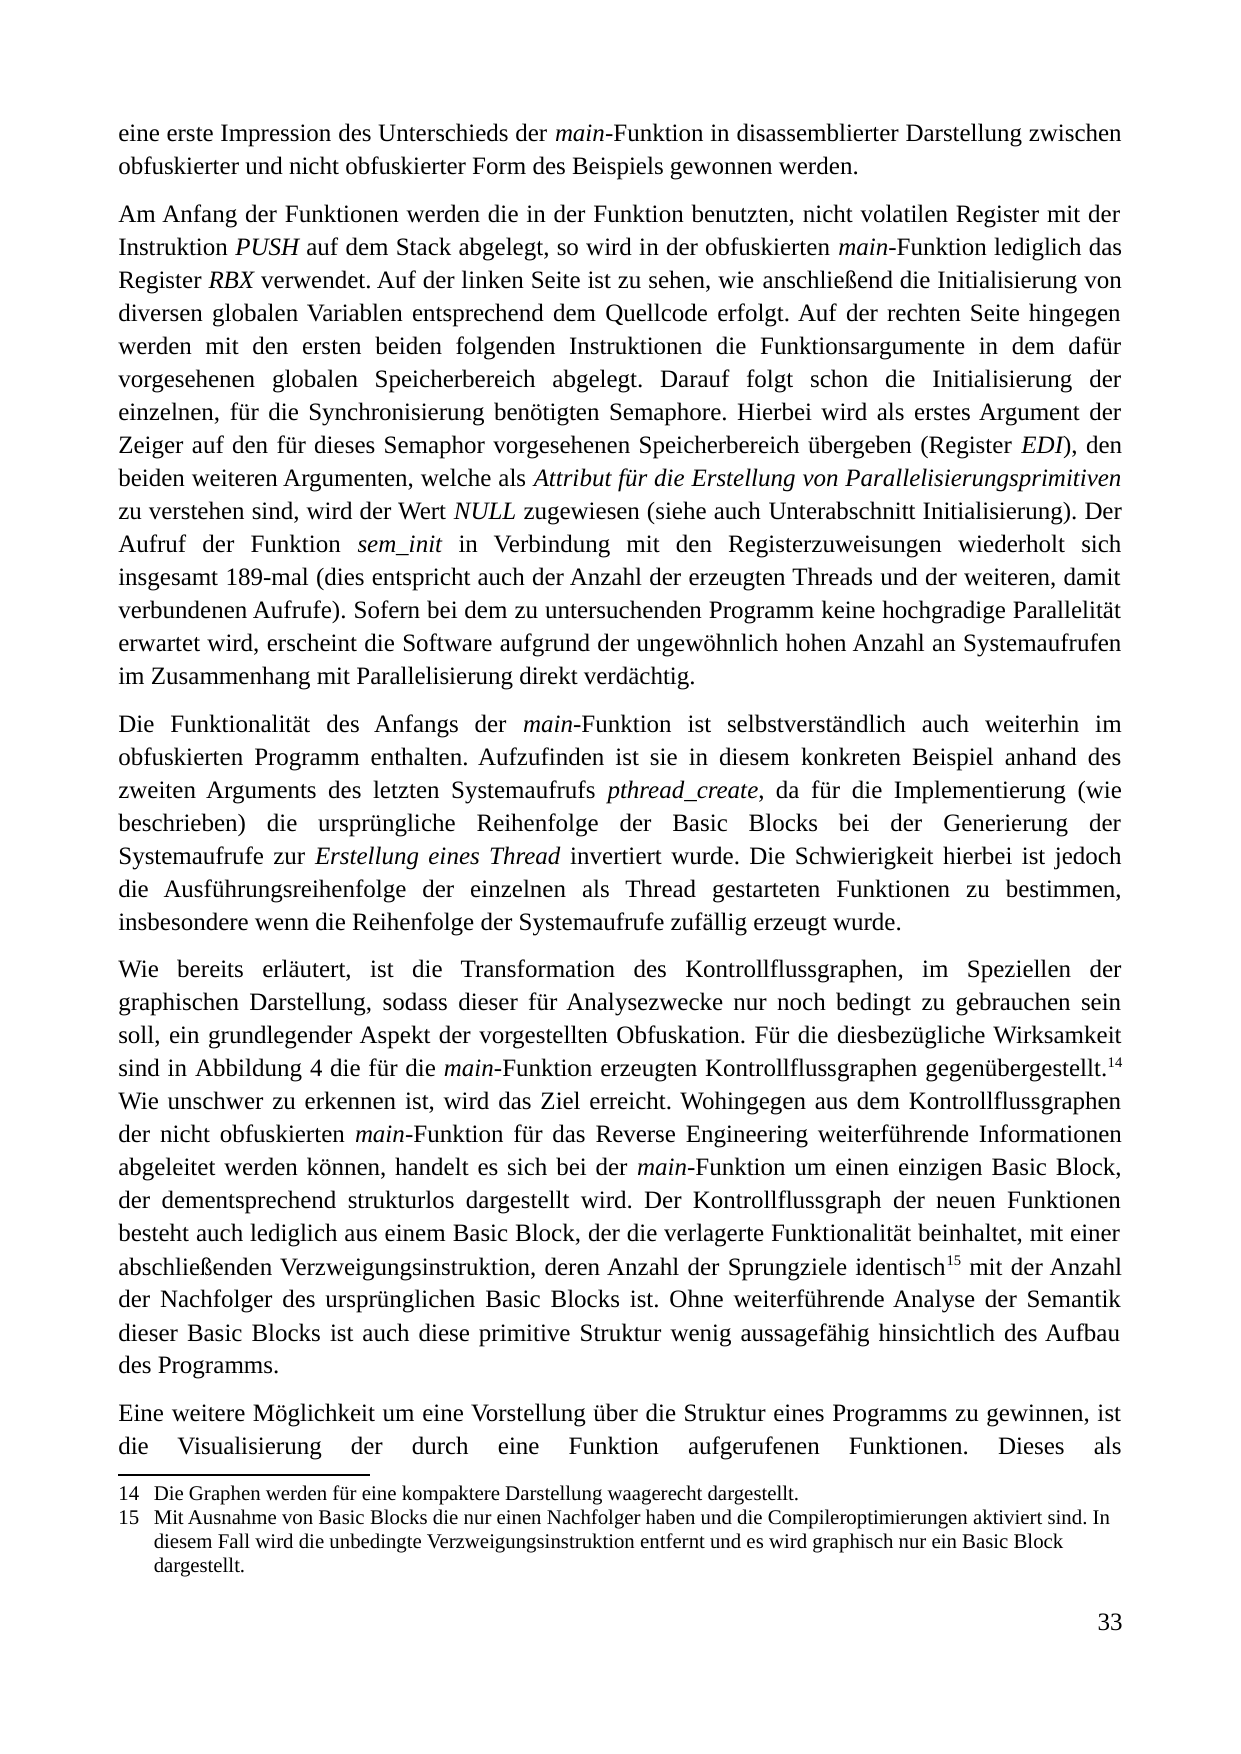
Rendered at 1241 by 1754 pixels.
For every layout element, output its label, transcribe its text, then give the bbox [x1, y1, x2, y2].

text Eine weitere Möglichkeit um eine Vorstellung über die Struktur eines Programms zu gewinnen, ist die Visualisierung der durch eine Funktion aufgerufenen Funktionen. Dieses als [118, 1398, 1122, 1460]
text Die Graphen werden für eine kompaktere Darstellung waagerecht dargestellt. [118, 1481, 1122, 1505]
text Mit Ausnahme von Basic Blocks die nur einen Nachfolger haben und die Compileroptimierungen aktiviert sind. In diesem Fall wird die unbedingte Verzweigungsinstruktion entfernt und es wird graphisch nur ein Basic Block dargestellt. [118, 1505, 1122, 1577]
text Wie bereits erläutert, ist die Transformation des Kontrollflussgraphen, im Speziellen der graphischen Darstellung, sodass dieser für Analysezwecke nur noch bedingt zu gebrauchen sein soll, ein grundlegender Aspekt der vorgestellten Obfuskation. Für die diesbezügliche Wirksamkeit sind in Abbildung 4 die für die main-Funktion erzeugten Kontrollflussgraphen gegenübergestellt. Wie unschwer zu erkennen ist, wird das Ziel erreicht. Wohingegen aus dem Kontrollflussgraphen der nicht obfuskierten main-Funktion für das Reverse Engineering weiterführende Informationen abgeleitet werden können, handelt es sich bei der main-Funktion um einen einzigen Basic Block, der dementsprechend strukturlos dargestellt wird. Der Kontrollflussgraph der neuen Funktionen besteht auch lediglich aus einem Basic Block, der die verlagerte Funktionalität beinhaltet, mit einer abschließenden Verzweigungsinstruktion, deren Anzahl der Sprungziele identisch mit der Anzahl der Nachfolger des ursprünglichen Basic Blocks ist. Ohne weiterführende Analyse der Semantik dieser Basic Blocks ist auch diese primitive Struktur wenig aussagefähig hinsichtlich des Aufbau des Programms. [118, 954, 1122, 1379]
text Die Funktionalität des Anfangs der main-Funktion ist selbstverständlich auch weiterhin im obfuskierten Programm enthalten. Aufzufinden ist sie in diesem konkreten Beispiel anhand des zweiten Arguments des letzten Systemaufrufs pthread_create, da für die Implementierung (wie beschrieben) die ursprüngliche Reihenfolge der Basic Blocks bei der Generierung der Systemaufrufe zur Erstellung eines Thread invertiert wurde. Die Schwierigkeit hierbei ist jedoch die Ausführungsreihenfolge der einzelnen als Thread gestarteten Funktionen zu bestimmen, insbesondere wenn die Reihenfolge der Systemaufrufe zufällig erzeugt wurde. [118, 709, 1122, 936]
text Am Anfang der Funktionen werden die in der Funktion benutzten, nicht volatilen Register mit der Instruktion PUSH auf dem Stack abgelegt, so wird in der obfuskierten main-Funktion lediglich das Register RBX verwendet. Auf der linken Seite ist zu sehen, wie anschließend die Initialisierung von diversen globalen Variablen entsprechend dem Quellcode erfolgt. Auf der rechten Seite hingegen werden mit den ersten beiden folgenden Instruktionen die Funktionsargumente in dem dafür vorgesehenen globalen Speicherbereich abgelegt. Darauf folgt schon die Initialisierung der einzelnen, für die Synchronisierung benötigten Semaphore. Hierbei wird als erstes Argument der Zeiger auf den für dieses Semaphor vorgesehenen Speicherbereich übergeben (Register EDI), den beiden weiteren Argumenten, welche als Attribut für die Erstellung von Parallelisierungsprimitiven zu verstehen sind, wird der Wert NULL zugewiesen (siehe auch Unterabschnitt Initialisierung). Der Aufruf der Funktion sem_init in Verbindung mit den Registerzuweisungen wiederholt sich insgesamt 189-mal (dies entspricht auch der Anzahl der erzeugten Threads und der weiteren, damit verbundenen Aufrufe). Sofern bei dem zu untersuchenden Programm keine hochgradige Parallelität erwartet wird, erscheint die Software aufgrund der ungewöhnlich hohen Anzahl an Systemaufrufen im Zusammenhang mit Parallelisierung direkt verdächtig. [118, 199, 1122, 690]
text eine erste Impression des Unterschieds der main-Funktion in disassemblierter Darstellung zwischen obfuskierter und nicht obfuskierter Form des Beispiels gewonnen werden. [118, 118, 1122, 180]
